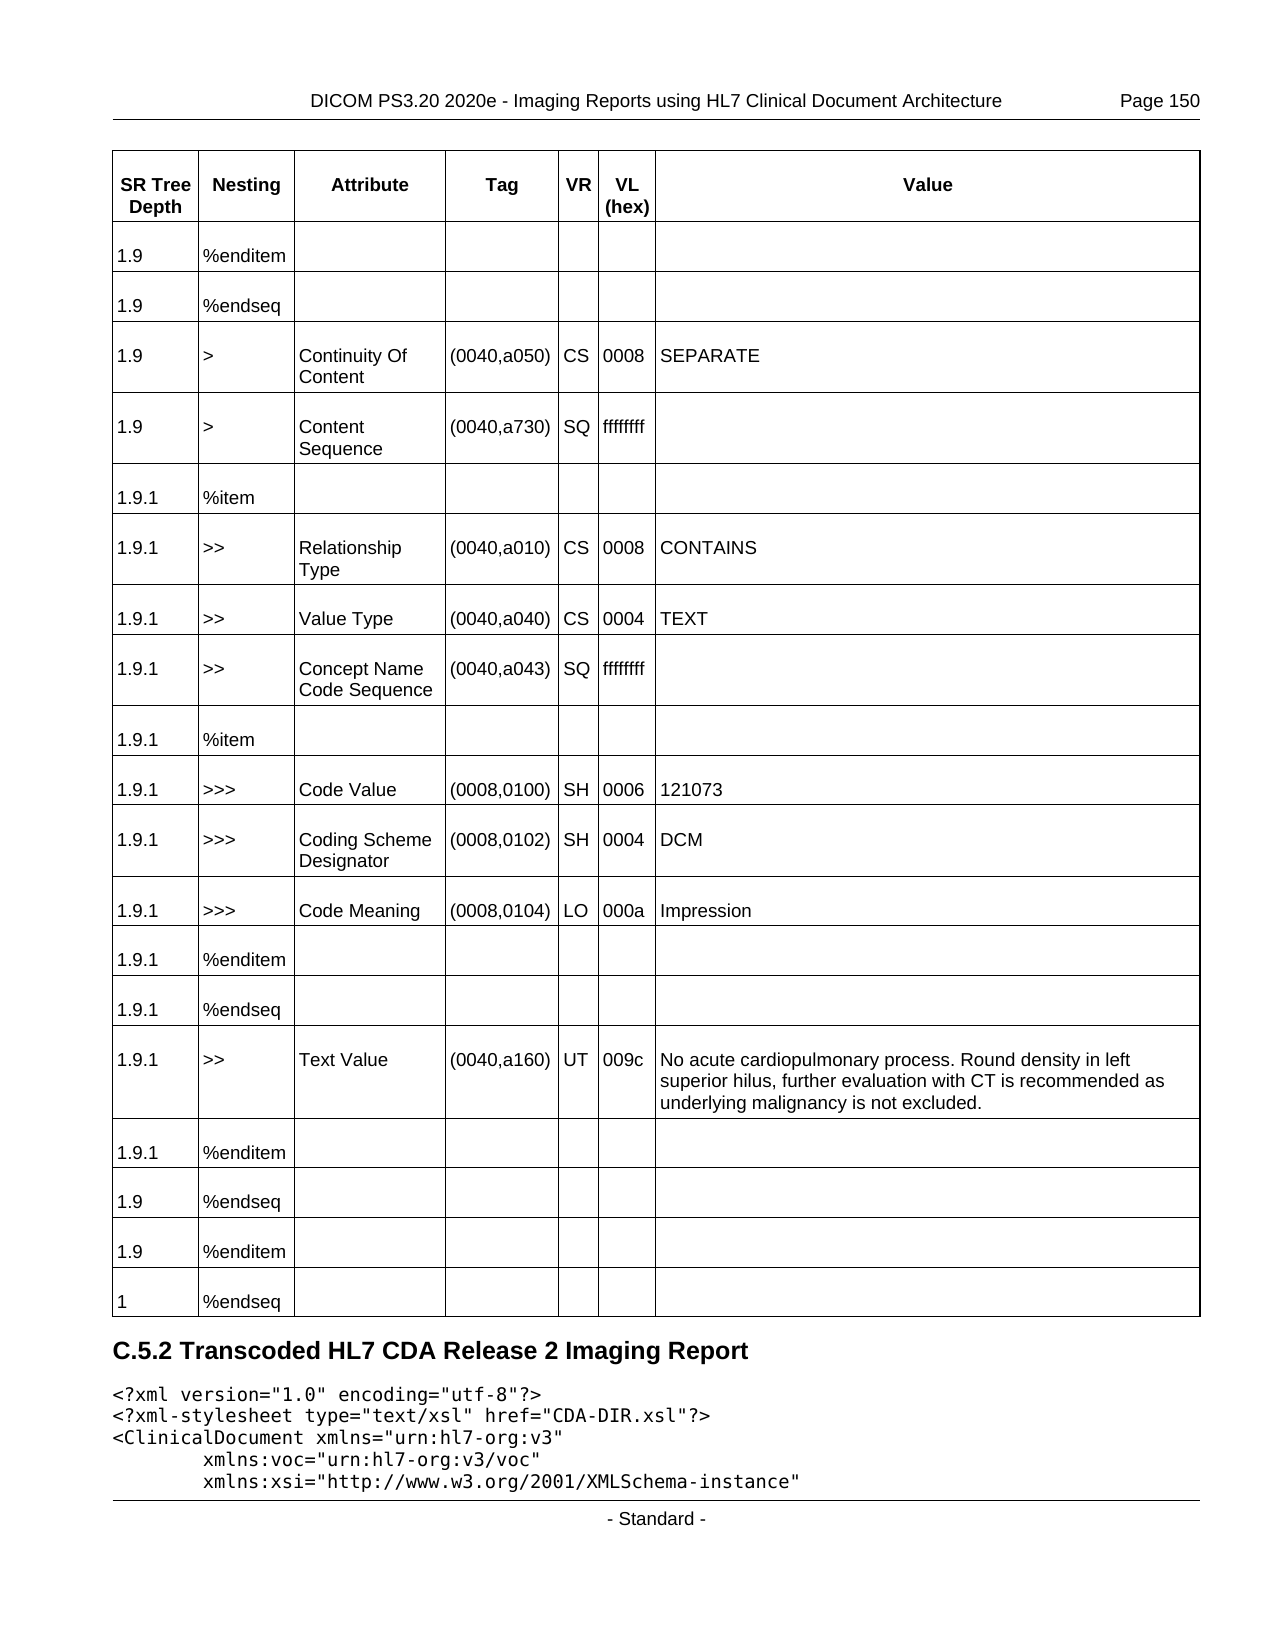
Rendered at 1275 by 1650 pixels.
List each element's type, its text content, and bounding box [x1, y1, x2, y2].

table_cell [559, 706, 598, 755]
table_header Tag [446, 151, 558, 221]
table_cell [656, 1218, 1199, 1267]
table_cell [599, 464, 655, 513]
table_cell %enditem [199, 926, 294, 975]
table_cell (0008,0102) [446, 805, 558, 876]
table_cell [295, 272, 445, 321]
table_cell [559, 1119, 598, 1167]
table_header Value [656, 151, 1199, 221]
table_cell [295, 1119, 445, 1167]
table_cell 1.9.1 [113, 514, 198, 584]
table_cell [599, 1168, 655, 1217]
table_cell [446, 706, 558, 755]
table_cell [559, 1218, 598, 1267]
table_cell >> [199, 585, 294, 634]
table_cell 1.9.1 [113, 976, 198, 1025]
table_cell %enditem [199, 222, 294, 271]
table_cell 0006 [599, 756, 655, 804]
table_cell 1.9.1 [113, 1119, 198, 1167]
table_cell 1.9.1 [113, 877, 198, 925]
table_cell 009c [599, 1026, 655, 1117]
table_cell 1.9.1 [113, 464, 198, 513]
table_cell >>> [199, 756, 294, 804]
table_cell >>> [199, 877, 294, 925]
table_cell [295, 1168, 445, 1217]
table_cell [295, 222, 445, 271]
table_cell (0008,0104) [446, 877, 558, 925]
table_cell [656, 464, 1199, 513]
table_cell > [199, 393, 294, 463]
table_cell (0040,a730) [446, 393, 558, 463]
table_cell DCM [656, 805, 1199, 876]
table_cell SEPARATE [656, 322, 1199, 392]
table_cell [656, 222, 1199, 271]
table_cell %endseq [199, 1168, 294, 1217]
table_cell Continuity Of Content [295, 322, 445, 392]
table_cell [446, 1119, 558, 1167]
text C.5.2 Transcoded HL7 CDA Release 2 Imaging Report [112, 1336, 1200, 1365]
table_cell >> [199, 514, 294, 584]
table_cell [446, 222, 558, 271]
table_cell %enditem [199, 1119, 294, 1167]
table_cell [559, 272, 598, 321]
table_cell 1.9.1 [113, 635, 198, 705]
table_cell Content Sequence [295, 393, 445, 463]
table_cell >> [199, 1026, 294, 1117]
table_cell 1.9 [113, 1168, 198, 1217]
table_cell [656, 926, 1199, 975]
table_cell 1.9 [113, 322, 198, 392]
table_cell [446, 272, 558, 321]
table_header VR [559, 151, 598, 221]
table_cell [295, 1268, 445, 1316]
table_cell SQ [559, 393, 598, 463]
table_cell CONTAINS [656, 514, 1199, 584]
table_cell [599, 1268, 655, 1316]
table_cell 0008 [599, 514, 655, 584]
table_cell >>> [199, 805, 294, 876]
table_cell [446, 1268, 558, 1316]
table_cell > [199, 322, 294, 392]
table_cell [295, 926, 445, 975]
table_cell [446, 464, 558, 513]
table_cell [559, 1268, 598, 1316]
table_cell [656, 1168, 1199, 1217]
table_cell Concept Name Code Sequence [295, 635, 445, 705]
table_cell [295, 464, 445, 513]
table_cell [559, 1168, 598, 1217]
table_cell %endseq [199, 976, 294, 1025]
table_cell [599, 222, 655, 271]
table_cell 1.9.1 [113, 926, 198, 975]
table_cell [446, 926, 558, 975]
table_cell UT [559, 1026, 598, 1117]
table_cell (0040,a043) [446, 635, 558, 705]
table_cell [559, 464, 598, 513]
table_cell (0040,a050) [446, 322, 558, 392]
table_cell Value Type [295, 585, 445, 634]
table_cell %item [199, 464, 294, 513]
table_cell Code Value [295, 756, 445, 804]
table_cell >> [199, 635, 294, 705]
table_cell 1.9.1 [113, 1026, 198, 1117]
table_cell [599, 926, 655, 975]
table_cell %item [199, 706, 294, 755]
table_cell (0040,a160) [446, 1026, 558, 1117]
table_cell [599, 272, 655, 321]
table_cell SQ [559, 635, 598, 705]
table_cell TEXT [656, 585, 1199, 634]
table_cell (0040,a040) [446, 585, 558, 634]
table_cell [446, 1168, 558, 1217]
table_cell [559, 926, 598, 975]
table_cell 1.9 [113, 393, 198, 463]
table_cell [559, 222, 598, 271]
table_cell Coding Scheme Designator [295, 805, 445, 876]
table_cell 1.9 [113, 222, 198, 271]
table_cell SH [559, 805, 598, 876]
table_cell 0004 [599, 805, 655, 876]
table_cell Impression [656, 877, 1199, 925]
table_cell 1.9.1 [113, 805, 198, 876]
table_cell [656, 1268, 1199, 1316]
table_cell %endseq [199, 1268, 294, 1316]
table_cell [295, 976, 445, 1025]
table_cell LO [559, 877, 598, 925]
table_cell 1 [113, 1268, 198, 1316]
table_cell %enditem [199, 1218, 294, 1267]
table_cell [295, 706, 445, 755]
table_cell %endseq [199, 272, 294, 321]
table_cell ffffffff [599, 393, 655, 463]
table_cell (0008,0100) [446, 756, 558, 804]
table_header SR Tree Depth [113, 151, 198, 221]
table_cell SH [559, 756, 598, 804]
table_cell 121073 [656, 756, 1199, 804]
table_cell CS [559, 585, 598, 634]
table_cell Code Meaning [295, 877, 445, 925]
table_cell [599, 976, 655, 1025]
table_cell [446, 1218, 558, 1267]
table_cell CS [559, 322, 598, 392]
table_cell [559, 976, 598, 1025]
table_cell [656, 706, 1199, 755]
table_cell ffffffff [599, 635, 655, 705]
table_cell 1.9.1 [113, 756, 198, 804]
table_cell 1.9 [113, 1218, 198, 1267]
text <?xml version="1.0" encoding="utf-8"?> <?xml-stylesheet type="text/xsl" href="CDA-DIR.xsl"?> <ClinicalDocument xmlns="urn:hl7-org:v3" xmlns:voc="urn:hl7-org:v3/voc" xmlns:xsi="http://www.w3.org/2001/XMLSchema-instance" [112, 1383, 1200, 1493]
table_cell 1.9.1 [113, 706, 198, 755]
table_cell [599, 1218, 655, 1267]
table_cell [446, 976, 558, 1025]
table_cell CS [559, 514, 598, 584]
table_cell 000a [599, 877, 655, 925]
table_cell [656, 635, 1199, 705]
table_header Attribute [295, 151, 445, 221]
table_cell Text Value [295, 1026, 445, 1117]
table_cell 0004 [599, 585, 655, 634]
table_cell [295, 1218, 445, 1267]
table_cell No acute cardiopulmonary process. Round density in left superior hilus, further evaluation with CT is recommended as underlying malignancy is not excluded. [656, 1026, 1199, 1117]
table_cell [599, 1119, 655, 1167]
table_cell [656, 272, 1199, 321]
table_cell 0008 [599, 322, 655, 392]
table_header Nesting [199, 151, 294, 221]
table_cell Relationship Type [295, 514, 445, 584]
table_cell [656, 1119, 1199, 1167]
table_cell [599, 706, 655, 755]
table_cell 1.9.1 [113, 585, 198, 634]
table_cell [656, 393, 1199, 463]
table_cell (0040,a010) [446, 514, 558, 584]
table_header VL (hex) [599, 151, 655, 221]
table_cell 1.9 [113, 272, 198, 321]
table_cell [656, 976, 1199, 1025]
